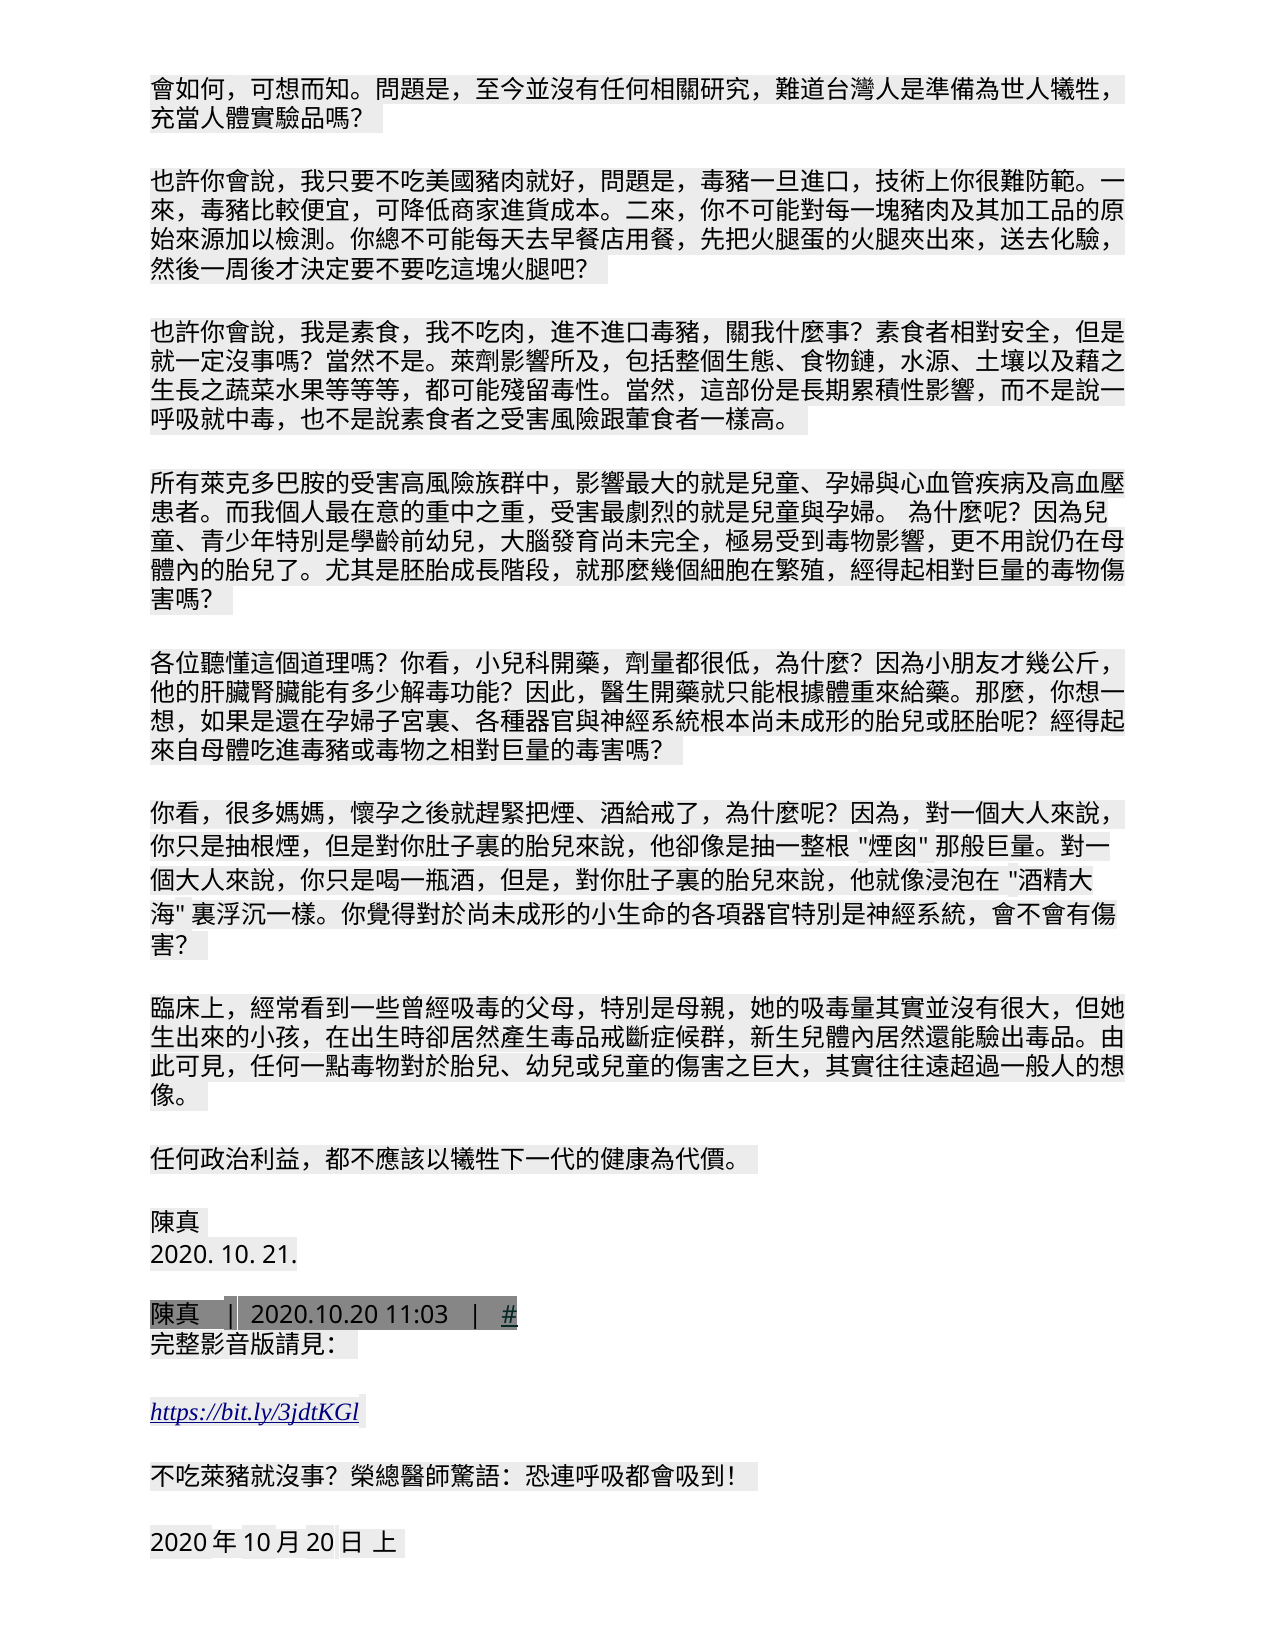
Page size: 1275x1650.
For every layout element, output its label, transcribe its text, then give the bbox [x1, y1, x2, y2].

text 完整影音版請見： https://bit.ly/3jdtKGl 不吃萊豬就沒事？榮總醫師驚語：恐連呼吸都會吸到！ 2020年10月20日 上 [150, 1330, 1125, 1559]
text 會如何，可想而知。問題是，至今並沒有任何相關研究，難道台灣人是準備為世人犧牲，充當人體實驗品嗎？ 也許你會說，我只要不吃美國豬肉就好，問題是，毒豬一旦進口，技術上你很難防範。一來，毒豬比較便宜，可降低商家進貨成本。二來，你不可能對每一塊豬肉及其加工品的原始來源加以檢測。你總不可能每天去早餐店用餐，先把火腿蛋的火腿夾出來，送去化驗，然後一周後才決定要不要吃這塊火腿吧？ 也許你會說，我是素食，我不吃肉，進不進口毒豬，關我什麼事？素食者相對安全，但是就一定沒事嗎？當然不是。萊劑影響所及，包括整個生態、食物鏈，水源、土壤以及藉之生長之蔬菜水果等等等，都可能殘留毒性。當然，這部份是長期累積性影響，而不是說一呼吸就中毒，也不是說素食者之受害風險跟葷食者一樣高。 所有萊克多巴胺的受害高風險族群中，影響最大的就是兒童、孕婦與心血管疾病及高血壓患者。而我個人最在意的重中之重，受害最劇烈的就是兒童與孕婦。 為什麼呢？因為兒童、青少年特別是學齡前幼兒，大腦發育尚未完全，極易受到毒物影響，更不用說仍在母體內的胎兒了。尤其是胚胎成長階段，就那麼幾個細胞在繁殖，經得起相對巨量的毒物傷害嗎？ 各位聽懂這個道理嗎？你看，小兒科開藥，劑量都很低，為什麼？因為小朋友才幾公斤，他的肝臟腎臟能有多少解毒功能？因此，醫生開藥就只能根據體重來給藥。那麼，你想一想，如果是還在孕婦子宮裏、各種器官與神經系統根本尚未成形的胎兒或胚胎呢？經得起來自母體吃進毒豬或毒物之相對巨量的毒害嗎？ 你看，很多媽媽，懷孕之後就趕緊把煙、酒給戒了，為什麼呢？因為，對一個大人來說，你只是抽根煙，但是對你肚子裏的胎兒來說，他卻像是抽一整根 "煙囪" 那般巨量。對一個大人來說，你只是喝一瓶酒，但是，對你肚子裏的胎兒來說，他就像浸泡在 "酒精大海" 裏浮沉一樣。你覺得對於尚未成形的小生命的各項器官特別是神經系統，會不會有傷害？ 臨床上，經常看到一些曾經吸毒的父母，特別是母親，她的吸毒量其實並沒有很大，但她生出來的小孩，在出生時卻居然產生毒品戒斷症候群，新生兒體內居然還能驗出毒品。由此可見，任何一點毒物對於胎兒、幼兒或兒童的傷害之巨大，其實往往遠超過一般人的想像。 任何政治利益，都不應該以犧牲下一代的健康為代價。 陳真 2020. 10. 21. [150, 75, 1125, 1271]
text 陳真 | 2020.10.20 11:03 | # [150, 1296, 1125, 1330]
